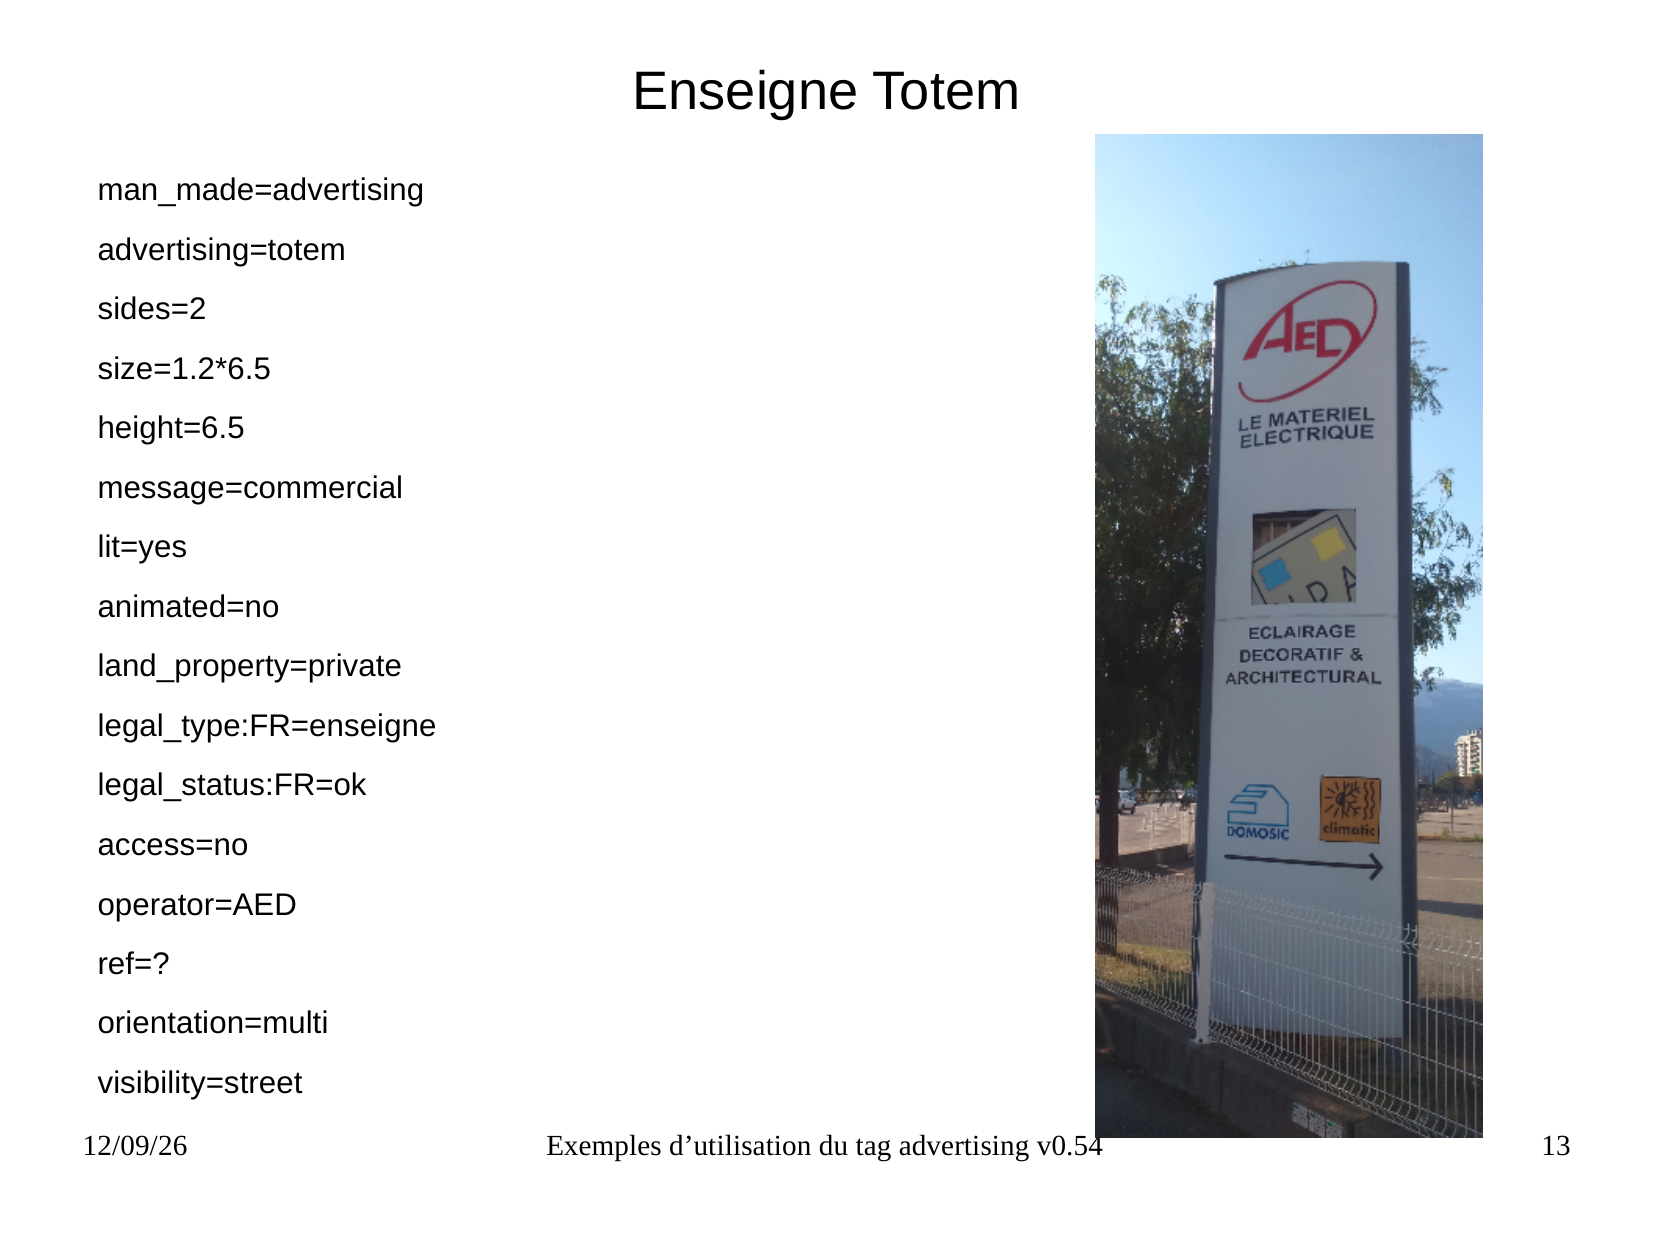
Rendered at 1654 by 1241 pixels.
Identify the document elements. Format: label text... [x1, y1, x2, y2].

title Enseigne Totem [82, 30, 1571, 152]
text_box man_made=advertising advertising=totem sides=2 size=1.2*6.5 height=6.5 message=commercial lit=yes animated=no land_property=private legal_type:FR=enseigne legal_status:FR=ok access=no operator=AED ref=? orientation=multi visibility=street [82, 165, 781, 1108]
picture [1095, 134, 1483, 1139]
